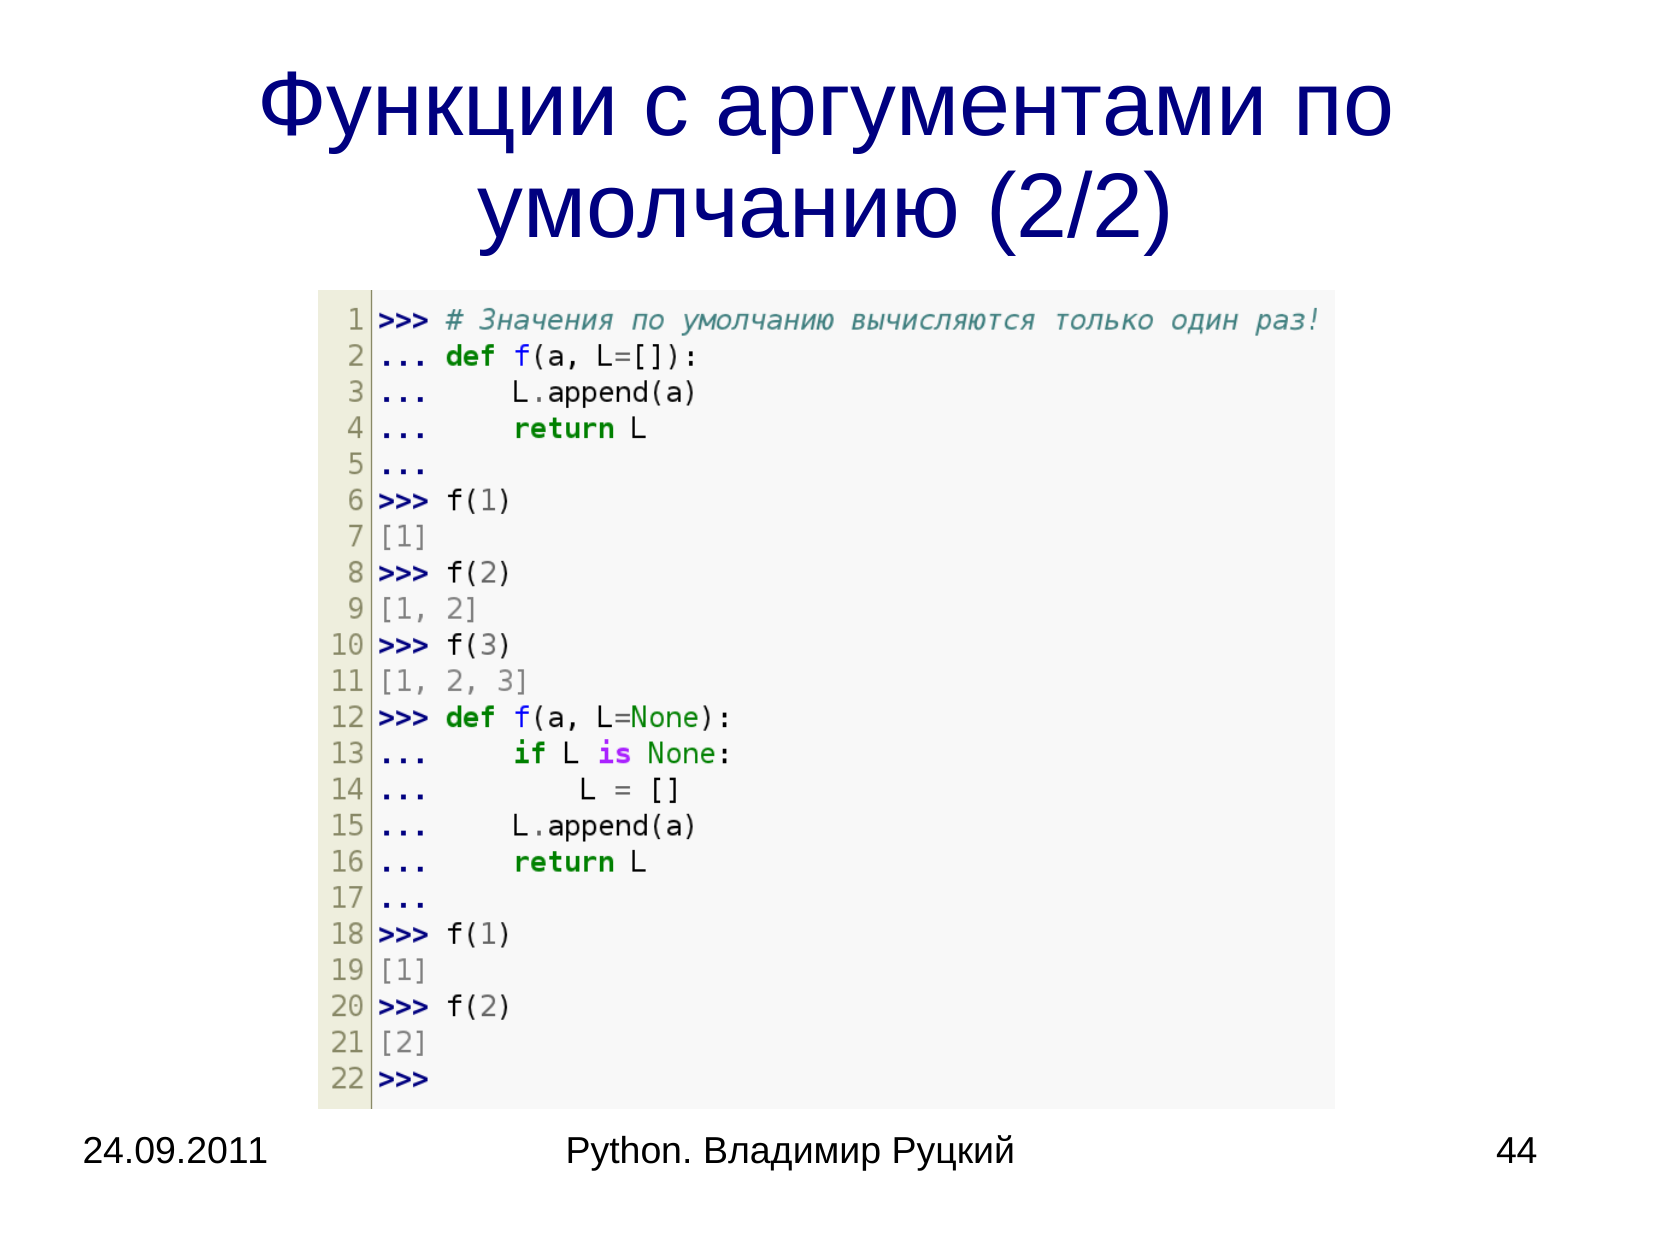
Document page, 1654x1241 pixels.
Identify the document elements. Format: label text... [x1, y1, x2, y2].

title Функции с аргументами по умолчанию (2/2) [82, 47, 1571, 259]
picture [318, 290, 1335, 1109]
